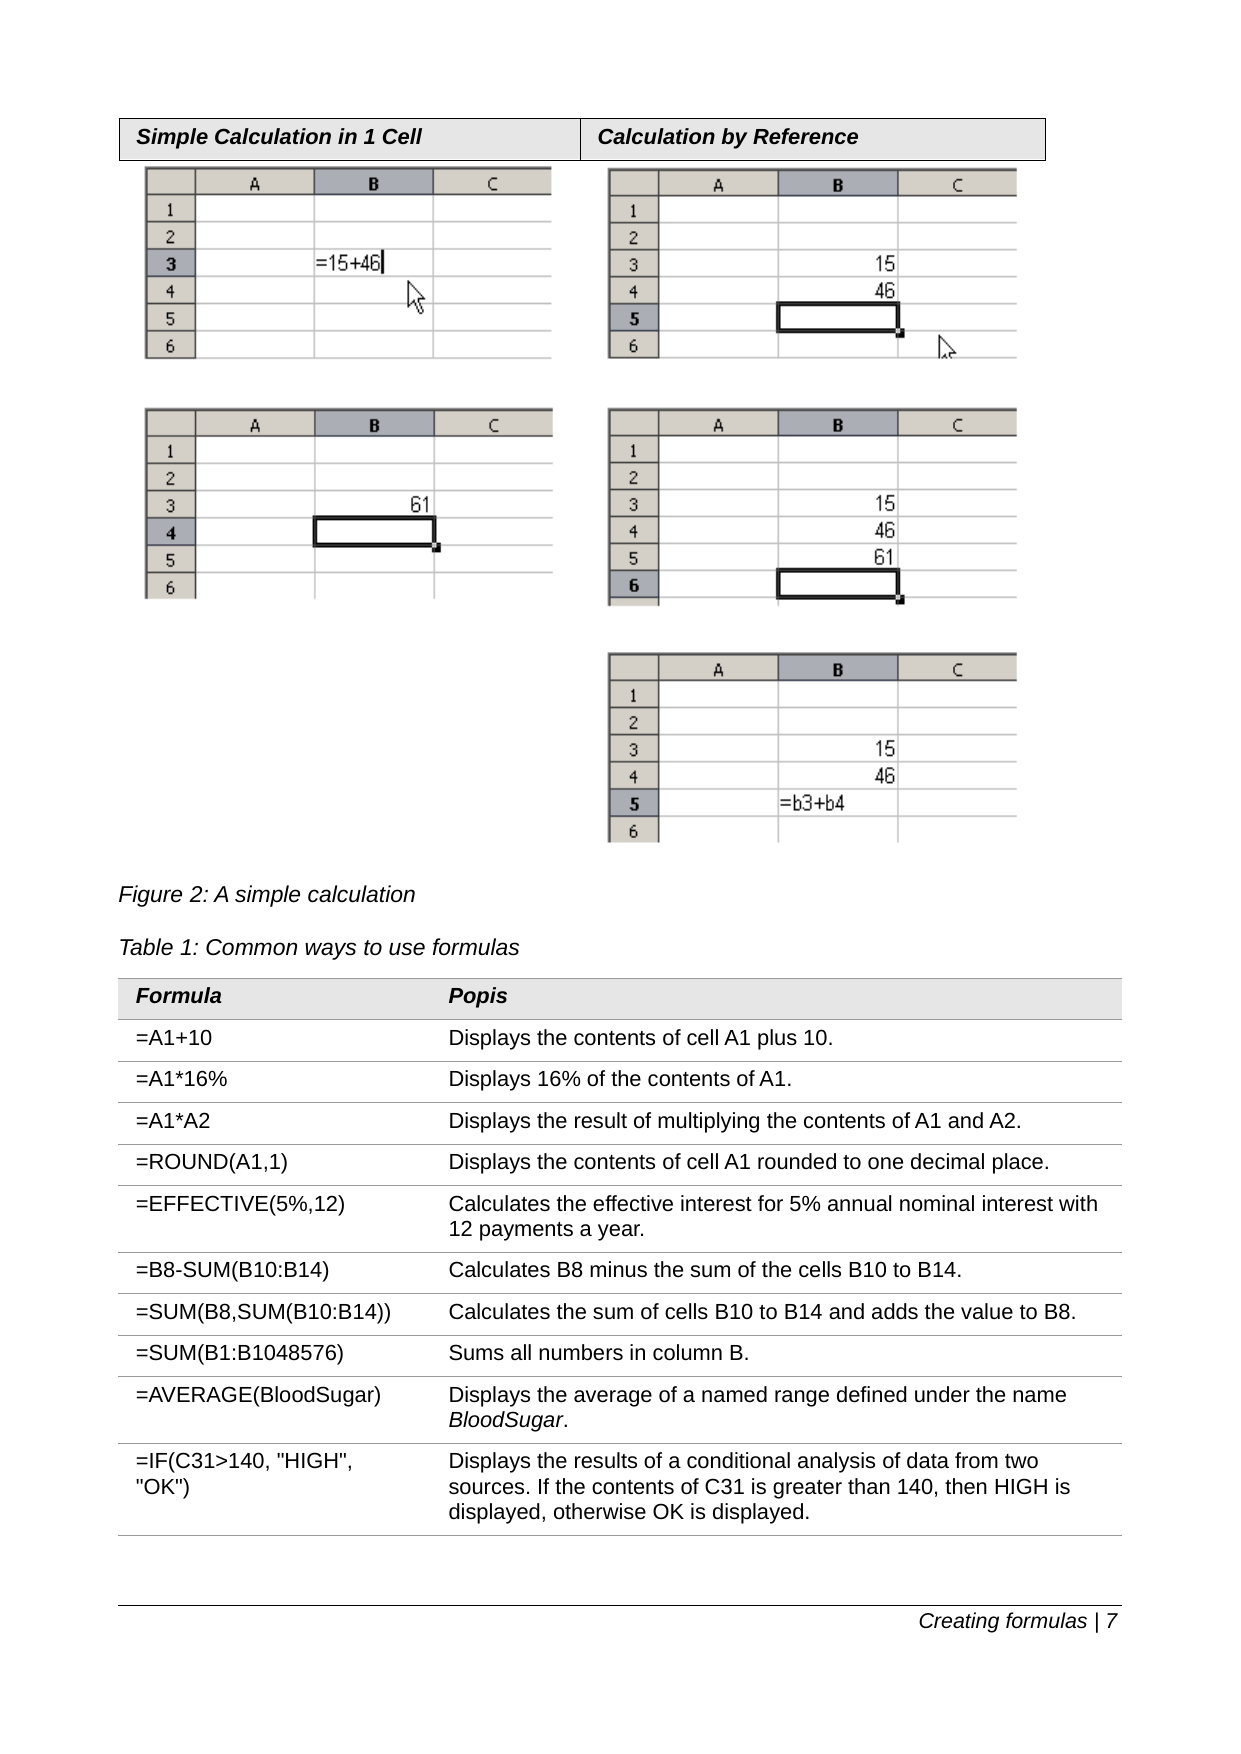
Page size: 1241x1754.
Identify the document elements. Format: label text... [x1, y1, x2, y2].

table_cell =B8-SUM(B10:B14) [118, 1253, 431, 1293]
table_cell Calculates B8 minus the sum of the cells B10 to B14. [431, 1253, 1122, 1293]
table_cell =A1*16% [118, 1062, 431, 1102]
table_cell Displays the contents of cell A1 rounded to one decimal place. [431, 1145, 1122, 1185]
table_header Popis [431, 979, 1122, 1019]
picture [142, 165, 556, 364]
table_header Simple Calculation in 1 Cell [120, 119, 580, 159]
table_cell =SUM(B8,SUM(B10:B14)) [118, 1294, 431, 1334]
table_header Calculation by Reference [581, 119, 1045, 159]
picture [605, 405, 1020, 611]
table_cell =ROUND(A1,1) [118, 1145, 431, 1185]
table_cell Displays 16% of the contents of A1. [431, 1062, 1122, 1102]
table_cell =A1*A2 [118, 1103, 431, 1143]
table_cell Calculates the sum of cells B10 to B14 and adds the value to B8. [431, 1294, 1122, 1334]
table_cell =EFFECTIVE(5%,12) [118, 1186, 431, 1252]
picture [605, 652, 1020, 846]
table_cell =SUM(B1:B1048576) [118, 1336, 431, 1376]
table_cell Displays the results of a conditional analysis of data from two sources. If the contents of C31 is greater than 140, then HIGH is displayed, otherwise OK is displayed. [431, 1444, 1122, 1534]
table_cell [119, 646, 580, 881]
table_cell Displays the average of a named range defined under the name BloodSugar. [431, 1377, 1122, 1443]
table_cell [580, 400, 1045, 646]
table_cell =IF(C31>140, "HIGH", "OK") [118, 1444, 431, 1534]
table_cell Displays the contents of cell A1 plus 10. [431, 1020, 1122, 1061]
text Table 1: Common ways to use formulas [118, 933, 1122, 960]
table_cell [580, 161, 1045, 399]
table_header Formula [118, 979, 431, 1019]
table_cell [119, 400, 580, 646]
table_cell Calculates the effective interest for 5% annual nominal interest with 12 payments a year. [431, 1186, 1122, 1252]
picture [605, 165, 1020, 362]
text Figure 2: A simple calculation [118, 881, 1122, 907]
table_cell =AVERAGE(BloodSugar) [118, 1377, 431, 1443]
table_cell Displays the result of multiplying the contents of A1 and A2. [431, 1103, 1122, 1143]
table_cell [580, 646, 1045, 881]
picture [142, 405, 556, 604]
table_cell [119, 161, 580, 399]
table_cell Sums all numbers in column B. [431, 1336, 1122, 1376]
table_cell =A1+10 [118, 1020, 431, 1061]
